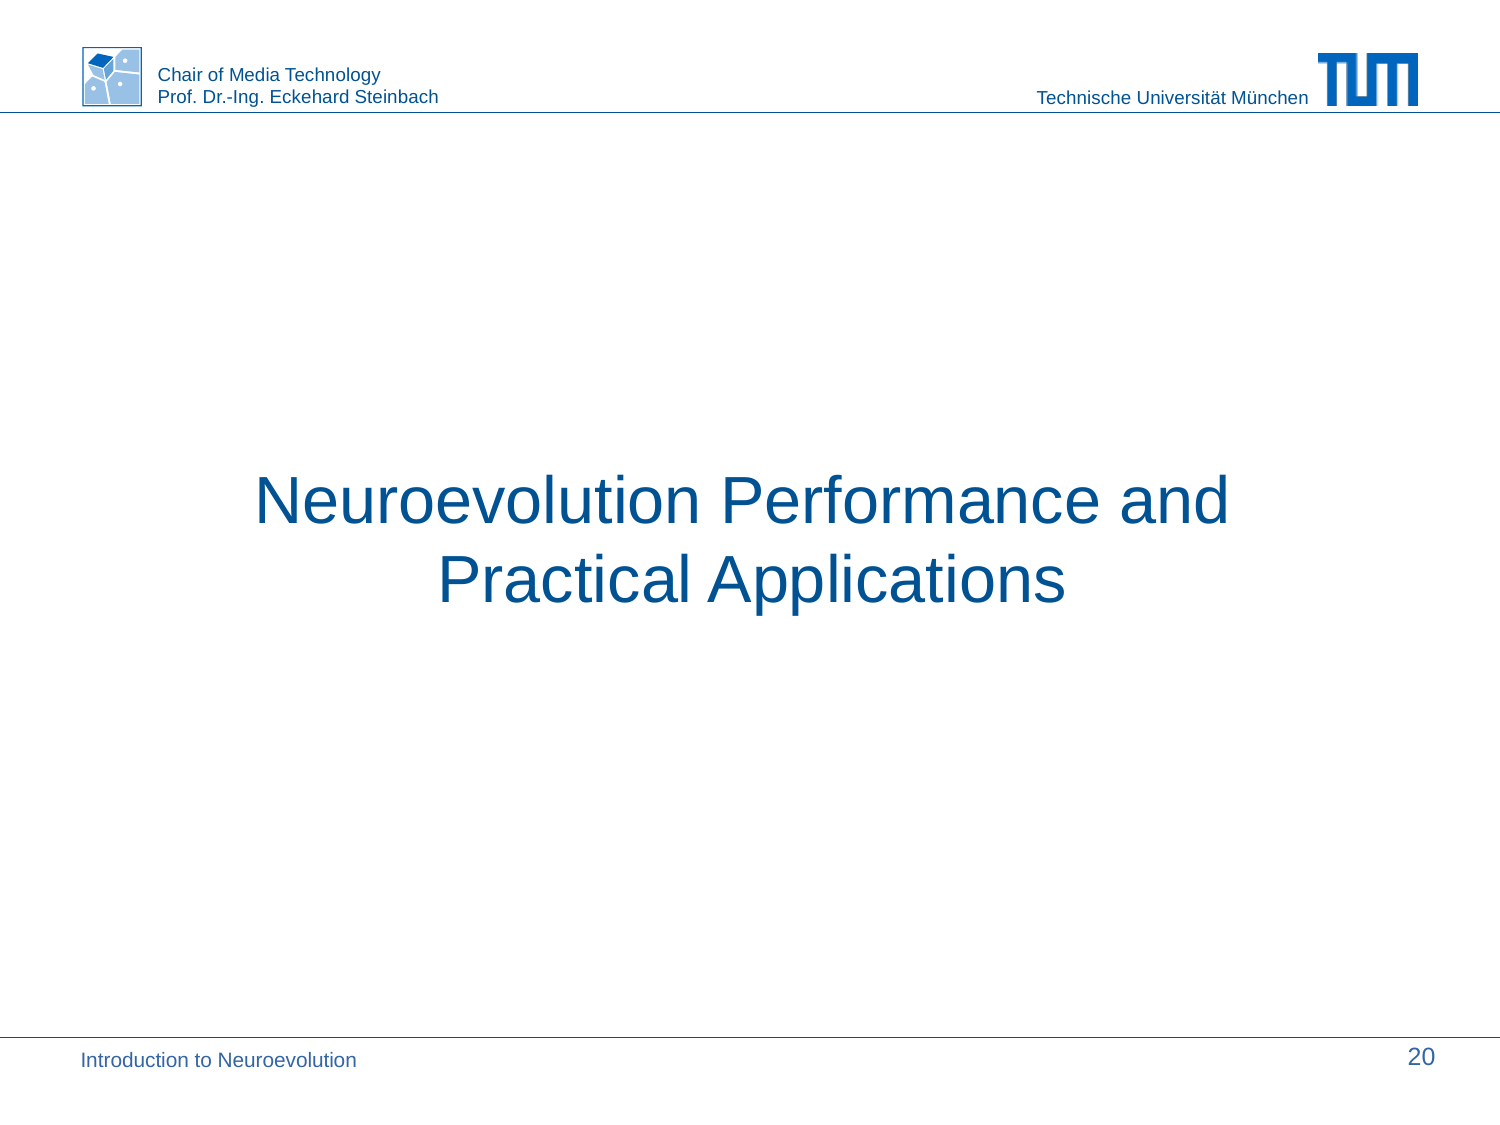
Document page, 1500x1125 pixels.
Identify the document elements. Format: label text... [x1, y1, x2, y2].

title Neuroevolution Performance and Practical Applications [85, 448, 1419, 662]
picture [1318, 53, 1418, 106]
text_box Introduction to Neuroevolution [65, 1041, 406, 1081]
text_box [1392, 1035, 1471, 1090]
